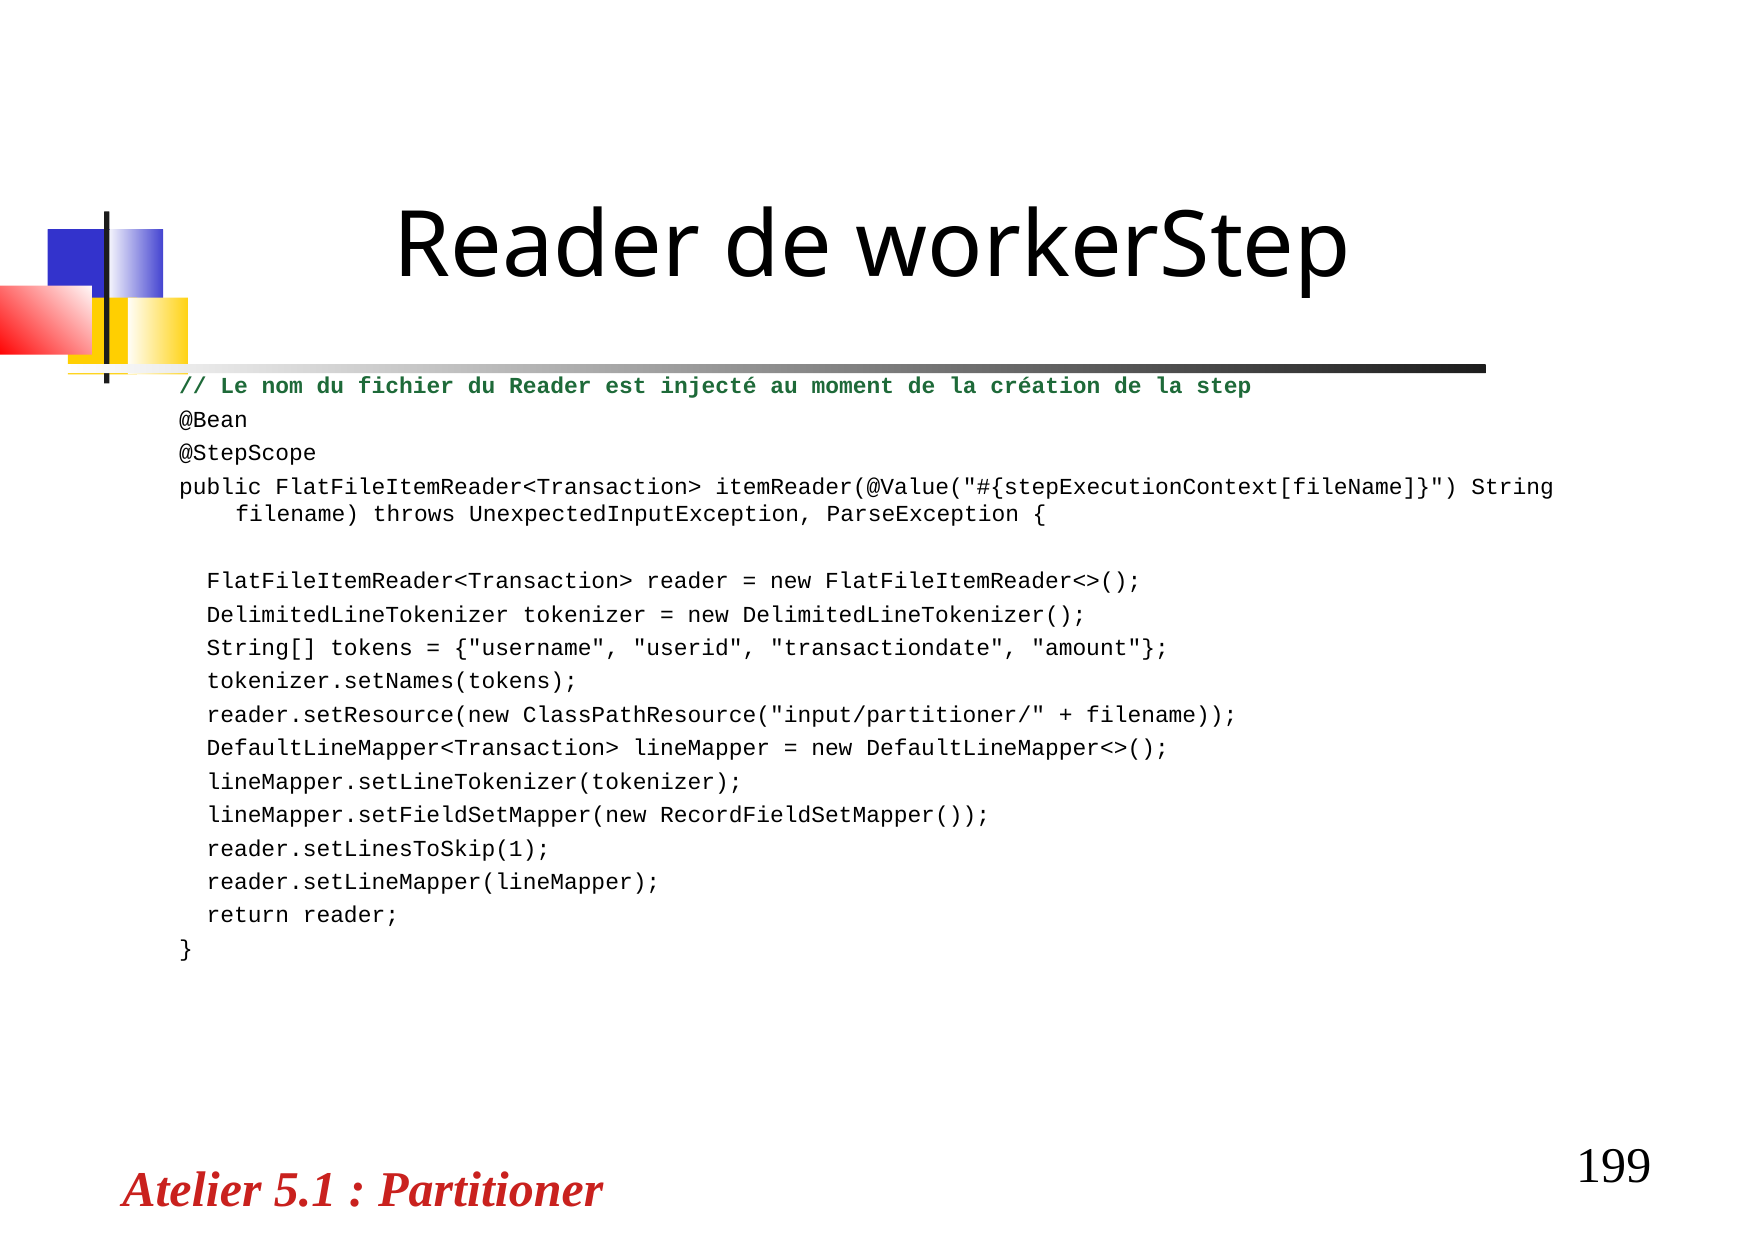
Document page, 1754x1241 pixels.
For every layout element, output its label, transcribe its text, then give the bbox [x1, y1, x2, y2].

title Reader de workerStep [179, 139, 1567, 351]
text_box Atelier 5.1 : Partitioner [107, 1153, 619, 1225]
list // Le nom du fichier du Reader est injecté au moment de la création de la step @Bean @StepScope public FlatFileItemReader<Transaction> itemReader(@Value("#{stepExecutionContext[fileName]}") String filename) throws UnexpectedInputException, ParseException { FlatFileItemReader<Transaction> reader = new FlatFileItemReader<>(); DelimitedLineTokenizer tokenizer = new DelimitedLineTokenizer(); String[] tokens = {"username", "userid", "transactiondate", "amount"}; tokenizer.setNames(tokens); reader.setResource(new ClassPathResource("input/partitioner/" + filename)); DefaultLineMapper<Transaction> lineMapper = new DefaultLineMapper<>(); lineMapper.setLineTokenizer(tokenizer); lineMapper.setFieldSetMapper(new RecordFieldSetMapper()); reader.setLinesToSkip(1); reader.setLineMapper(lineMapper); return reader; } [179, 371, 1567, 1091]
